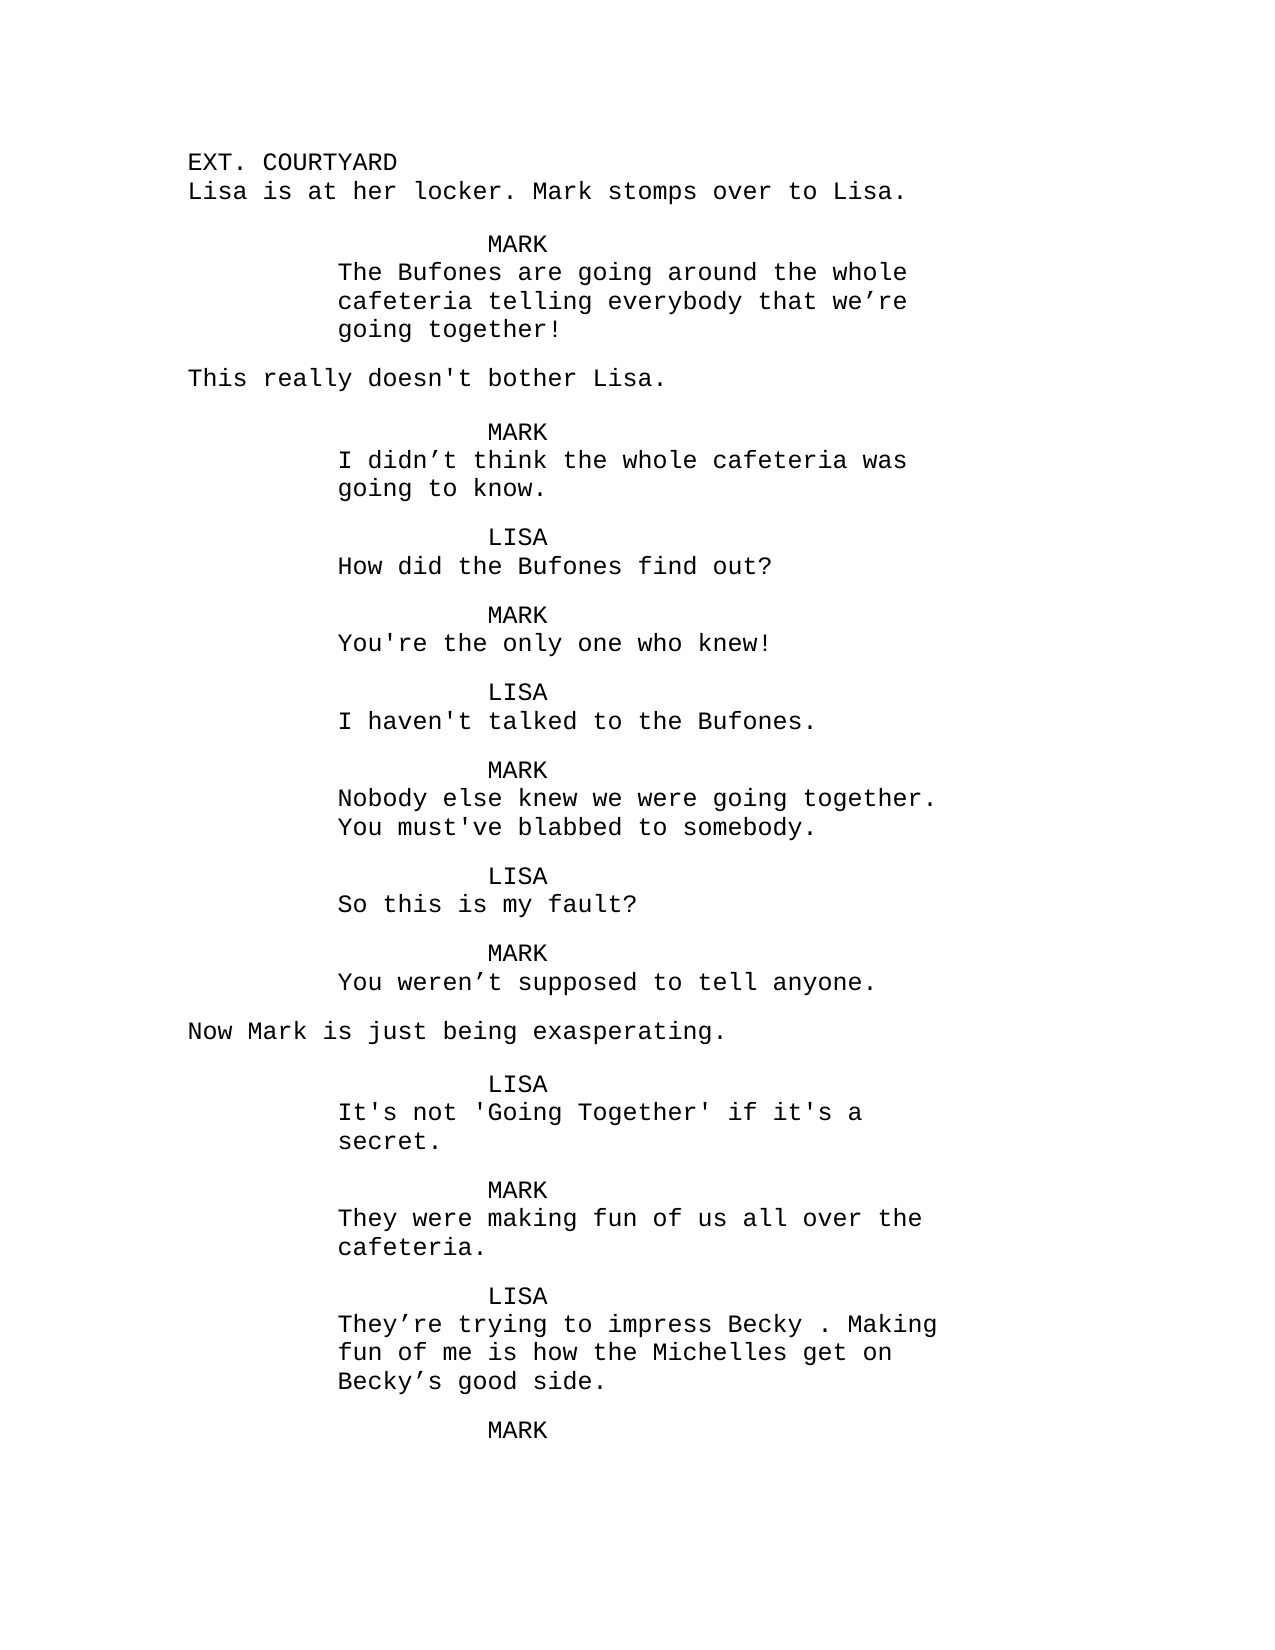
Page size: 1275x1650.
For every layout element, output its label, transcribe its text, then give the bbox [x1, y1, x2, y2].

text MARK [187, 419, 1087, 447]
text They were making fun of us all over the cafeteria. [337, 1206, 937, 1262]
text Now Mark is just being exasperating. [187, 1018, 1087, 1047]
text They’re trying to impress Becky . Making fun of me is how the Michelles get on Becky’s good side. [337, 1312, 937, 1397]
text You're the only one who knew! [337, 631, 937, 659]
text How did the Bufones find out? [337, 553, 937, 582]
text LISA [187, 680, 1087, 708]
text I haven't talked to the Bufones. [337, 708, 937, 737]
text LISA [187, 1072, 1087, 1100]
subtitle EXT. COURTYARD [187, 150, 1087, 178]
text MARK [187, 757, 1087, 786]
text LISA [187, 1283, 1087, 1312]
text It's not 'Going Together' if it's a secret. [337, 1100, 937, 1157]
text MARK [187, 232, 1087, 260]
text LISA [187, 863, 1087, 892]
text MARK [187, 1417, 1087, 1446]
text You weren’t supposed to tell anyone. [337, 969, 937, 997]
text LISA [187, 525, 1087, 553]
text This really doesn't bother Lisa. [187, 366, 1087, 394]
text MARK [187, 1177, 1087, 1206]
text The Bufones are going around the whole cafeteria telling everybody that we’re going together! [337, 260, 937, 345]
text Lisa is at her locker. Mark stomps over to Lisa. [187, 178, 1087, 207]
text MARK [187, 602, 1087, 631]
text I didn’t think the whole cafeteria was going to know. [337, 447, 937, 504]
text MARK [187, 941, 1087, 969]
text So this is my fault? [337, 892, 937, 920]
text Nobody else knew we were going together. You must've blabbed to somebody. [337, 786, 937, 842]
